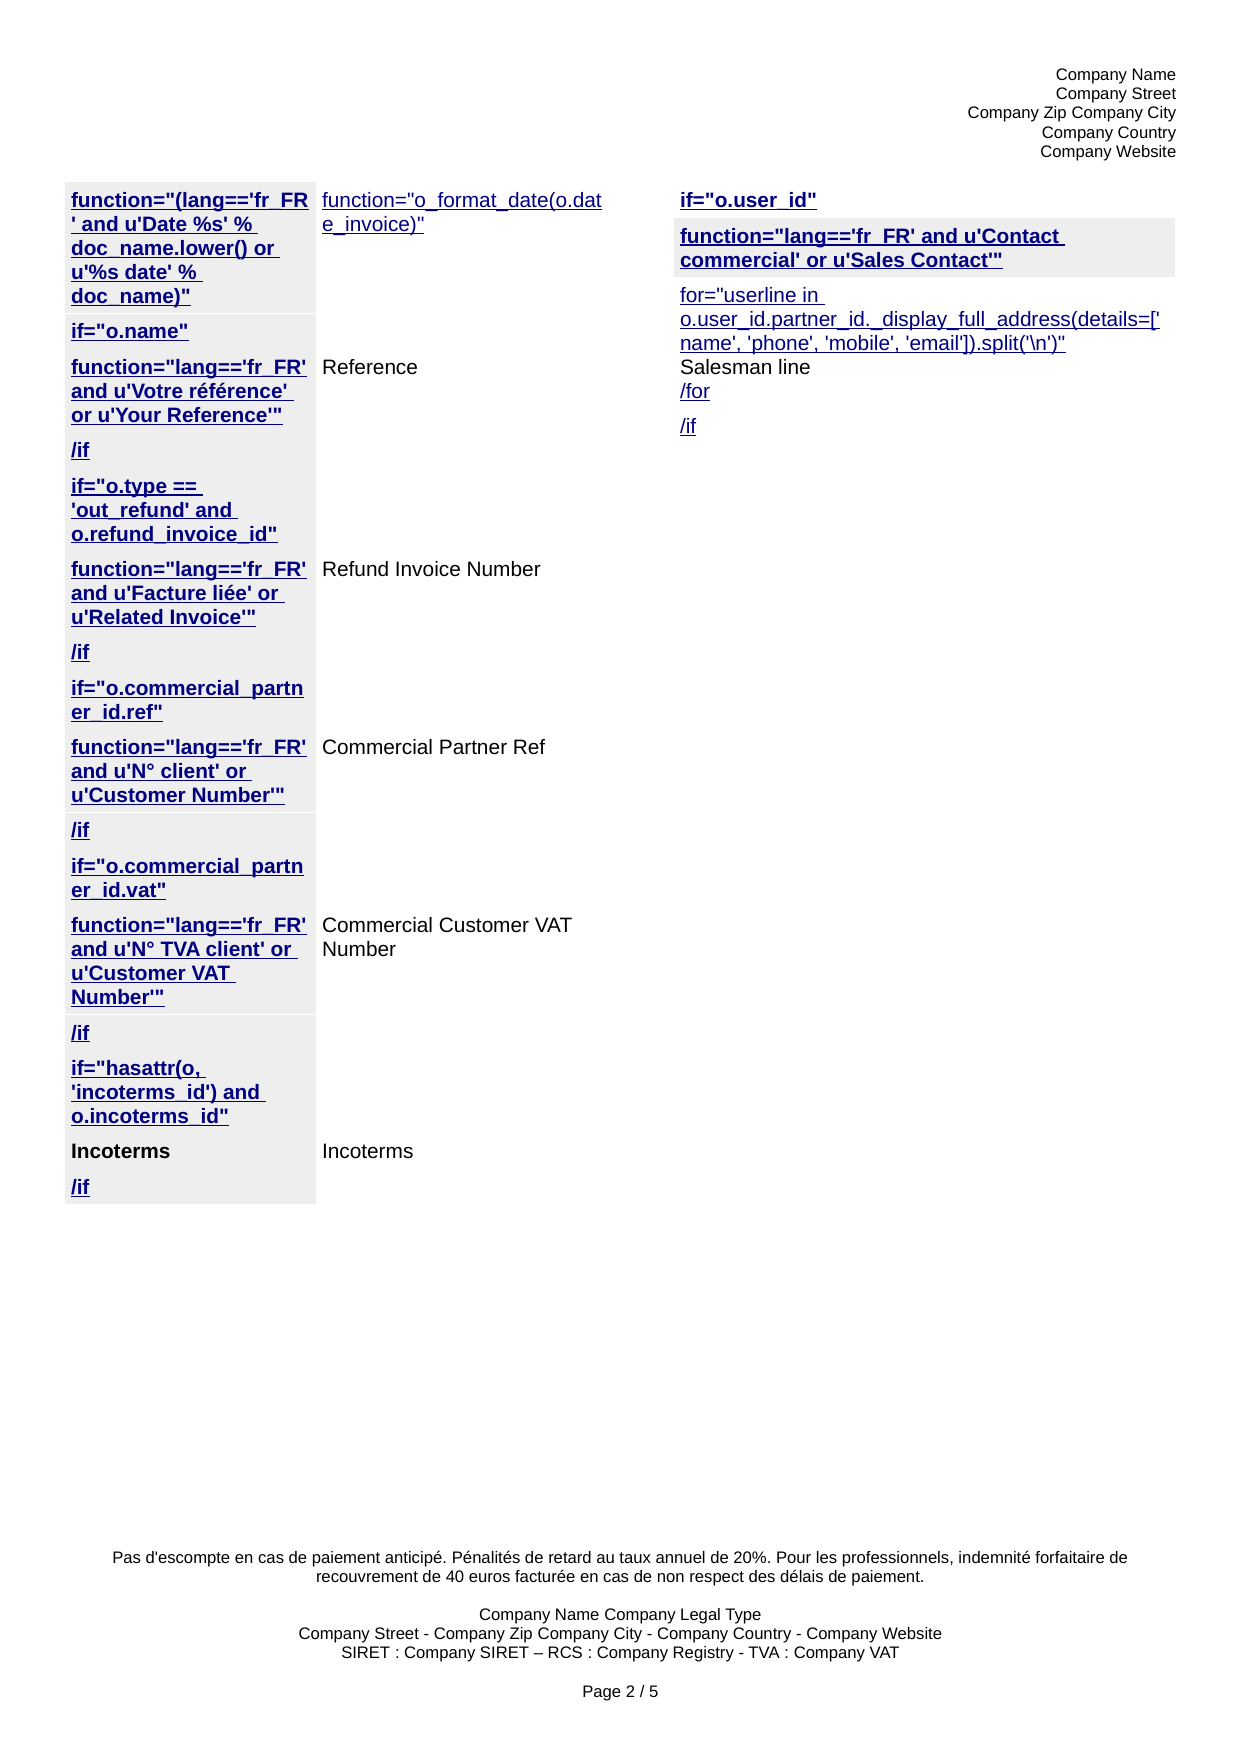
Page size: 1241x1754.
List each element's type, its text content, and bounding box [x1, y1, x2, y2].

table_cell /if [65, 1015, 316, 1050]
table_cell Incoterms [65, 1133, 316, 1169]
table_header function="o_format_date(o.date_invoice)" [316, 182, 608, 313]
table_cell if="o.commercial_partner_id.ref" [65, 670, 316, 729]
table_cell if="o.type == 'out_refund' and o.refund_invoice_id" [65, 468, 316, 551]
table_header if="o.user_id" [674, 182, 1175, 218]
table_cell Commercial Customer VAT Number [316, 907, 608, 1014]
table_cell [316, 1050, 608, 1133]
table_cell Incoterms [316, 1133, 608, 1169]
table_cell function="lang=='fr_FR' and u'Votre référence' or u'Your Reference'" [65, 349, 316, 432]
table_cell /if [65, 634, 316, 670]
table_cell [316, 813, 608, 848]
table_cell [316, 634, 608, 670]
table_cell function="lang=='fr_FR' and u'Contact commercial' or u'Sales Contact'" [674, 218, 1175, 277]
table_cell [316, 1169, 608, 1204]
table_cell [316, 314, 608, 349]
table_cell function="lang=='fr_FR' and u'Facture liée' or u'Related Invoice'" [65, 551, 316, 634]
table_header [608, 182, 674, 1204]
table_cell function="lang=='fr_FR' and u'N° TVA client' or u'Customer VAT Number'" [65, 907, 316, 1014]
table_cell [316, 848, 608, 907]
table_cell /if [674, 408, 1175, 444]
table_header [674, 444, 1175, 1204]
table_cell /if [65, 432, 316, 468]
table_cell Reference [316, 349, 608, 432]
table_cell /if [65, 813, 316, 848]
table_cell Refund Invoice Number [316, 551, 608, 634]
table_cell if="o.commercial_partner_id.vat" [65, 848, 316, 907]
table_cell [316, 468, 608, 551]
table_cell Commercial Partner Ref [316, 729, 608, 812]
table_cell /if [65, 1169, 316, 1204]
table_cell function="lang=='fr_FR' and u'N° client' or u'Customer Number'" [65, 729, 316, 812]
table_header function="(lang=='fr_FR' and u'Date %s' % doc_name.lower() or u'%s date' % doc_name)" [65, 182, 316, 313]
table_cell [316, 432, 608, 468]
table_cell [316, 670, 608, 729]
table_cell for="userline in o.user_id.partner_id._display_full_address(details=['name', 'phone', 'mobile', 'email']).split('\n')" Salesman line /for [674, 277, 1175, 408]
table_cell if="o.name" [65, 314, 316, 349]
table_cell if="hasattr(o, 'incoterms_id') and o.incoterms_id" [65, 1050, 316, 1133]
table_cell [316, 1015, 608, 1050]
